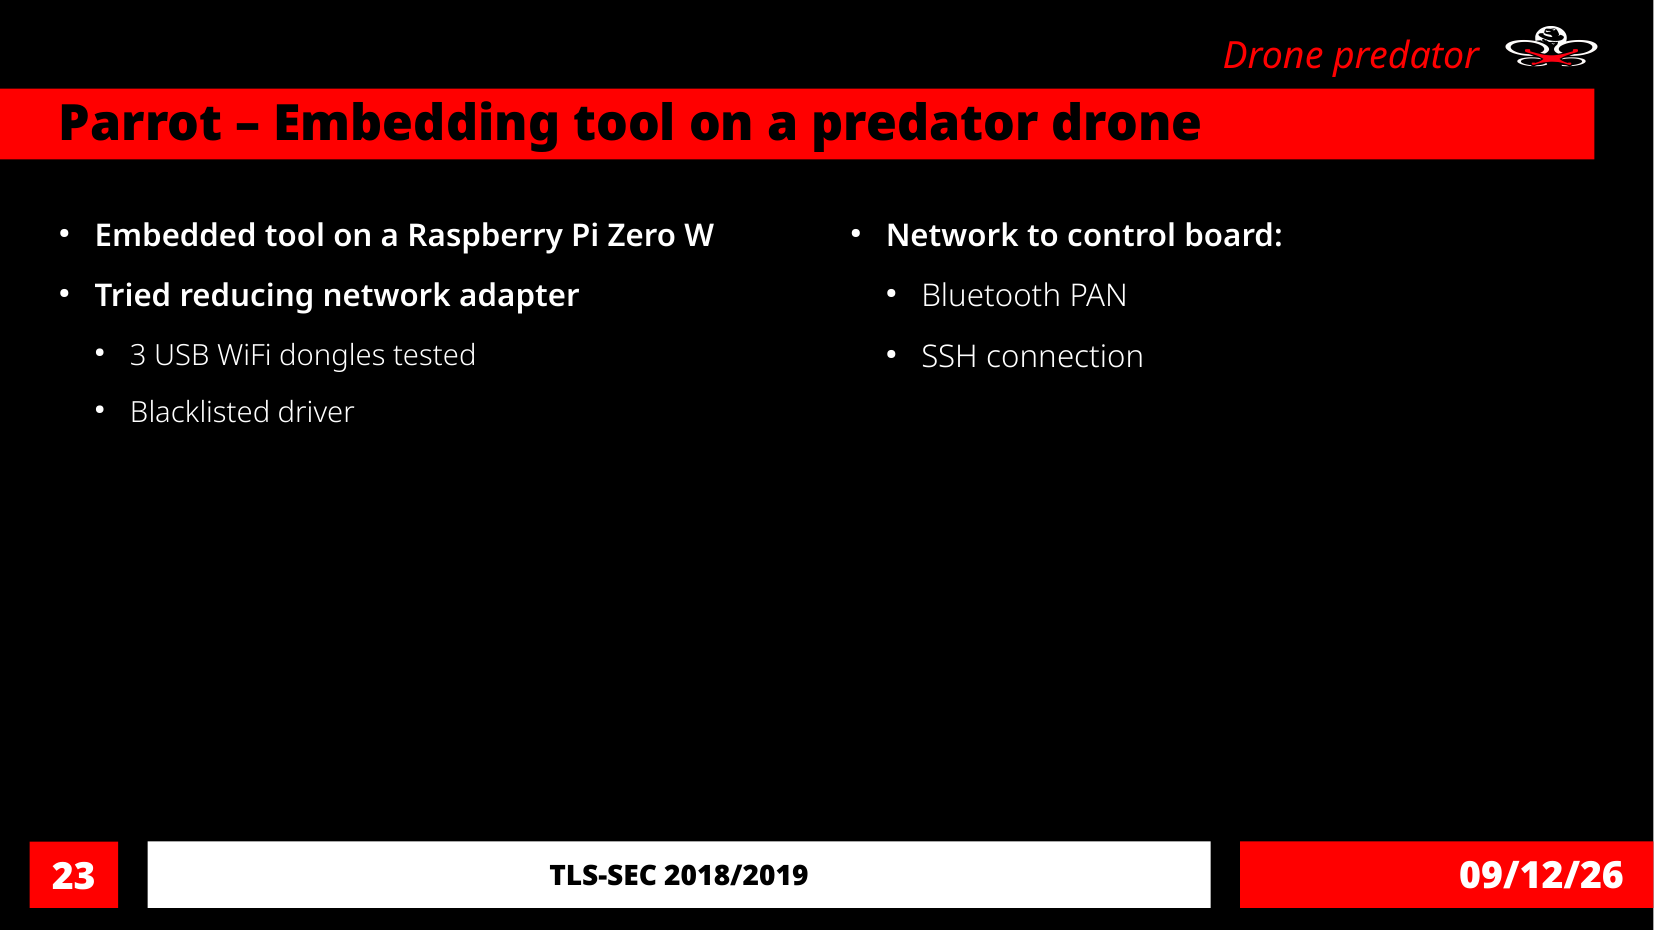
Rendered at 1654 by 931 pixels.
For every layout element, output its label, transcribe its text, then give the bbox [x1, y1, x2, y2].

list Embedded tool on a Raspberry Pi Zero W Tried reducing network adapter 3 USB WiFi dongles tested Blacklisted driver [59, 212, 839, 438]
title Parrot – Embedding tool on a predator drone [59, 44, 1595, 156]
list Network to control board: Bluetooth PAN SSH connection [850, 212, 1630, 438]
picture [1488, 15, 1617, 80]
